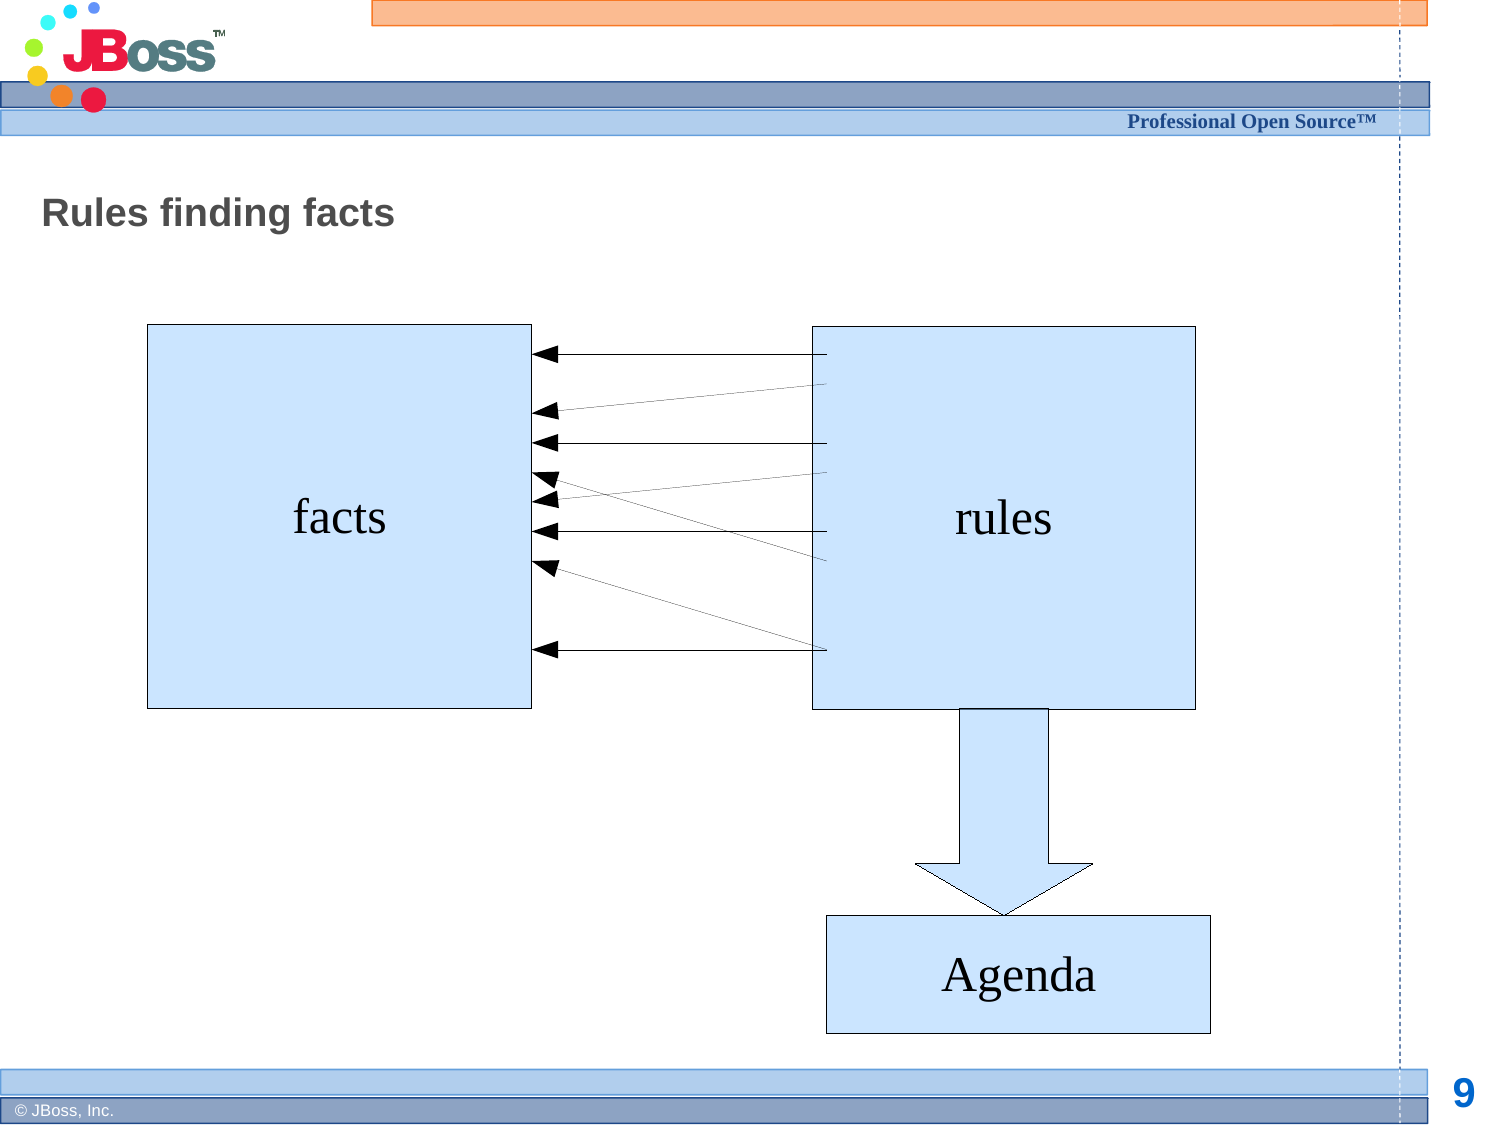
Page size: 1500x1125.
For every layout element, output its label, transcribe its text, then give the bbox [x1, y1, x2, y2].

text_box rules [812, 326, 1196, 710]
text_box [915, 708, 1093, 915]
title Rules finding facts [41, 129, 1329, 296]
text_box facts [147, 324, 532, 709]
text_box Agenda [826, 915, 1211, 1034]
